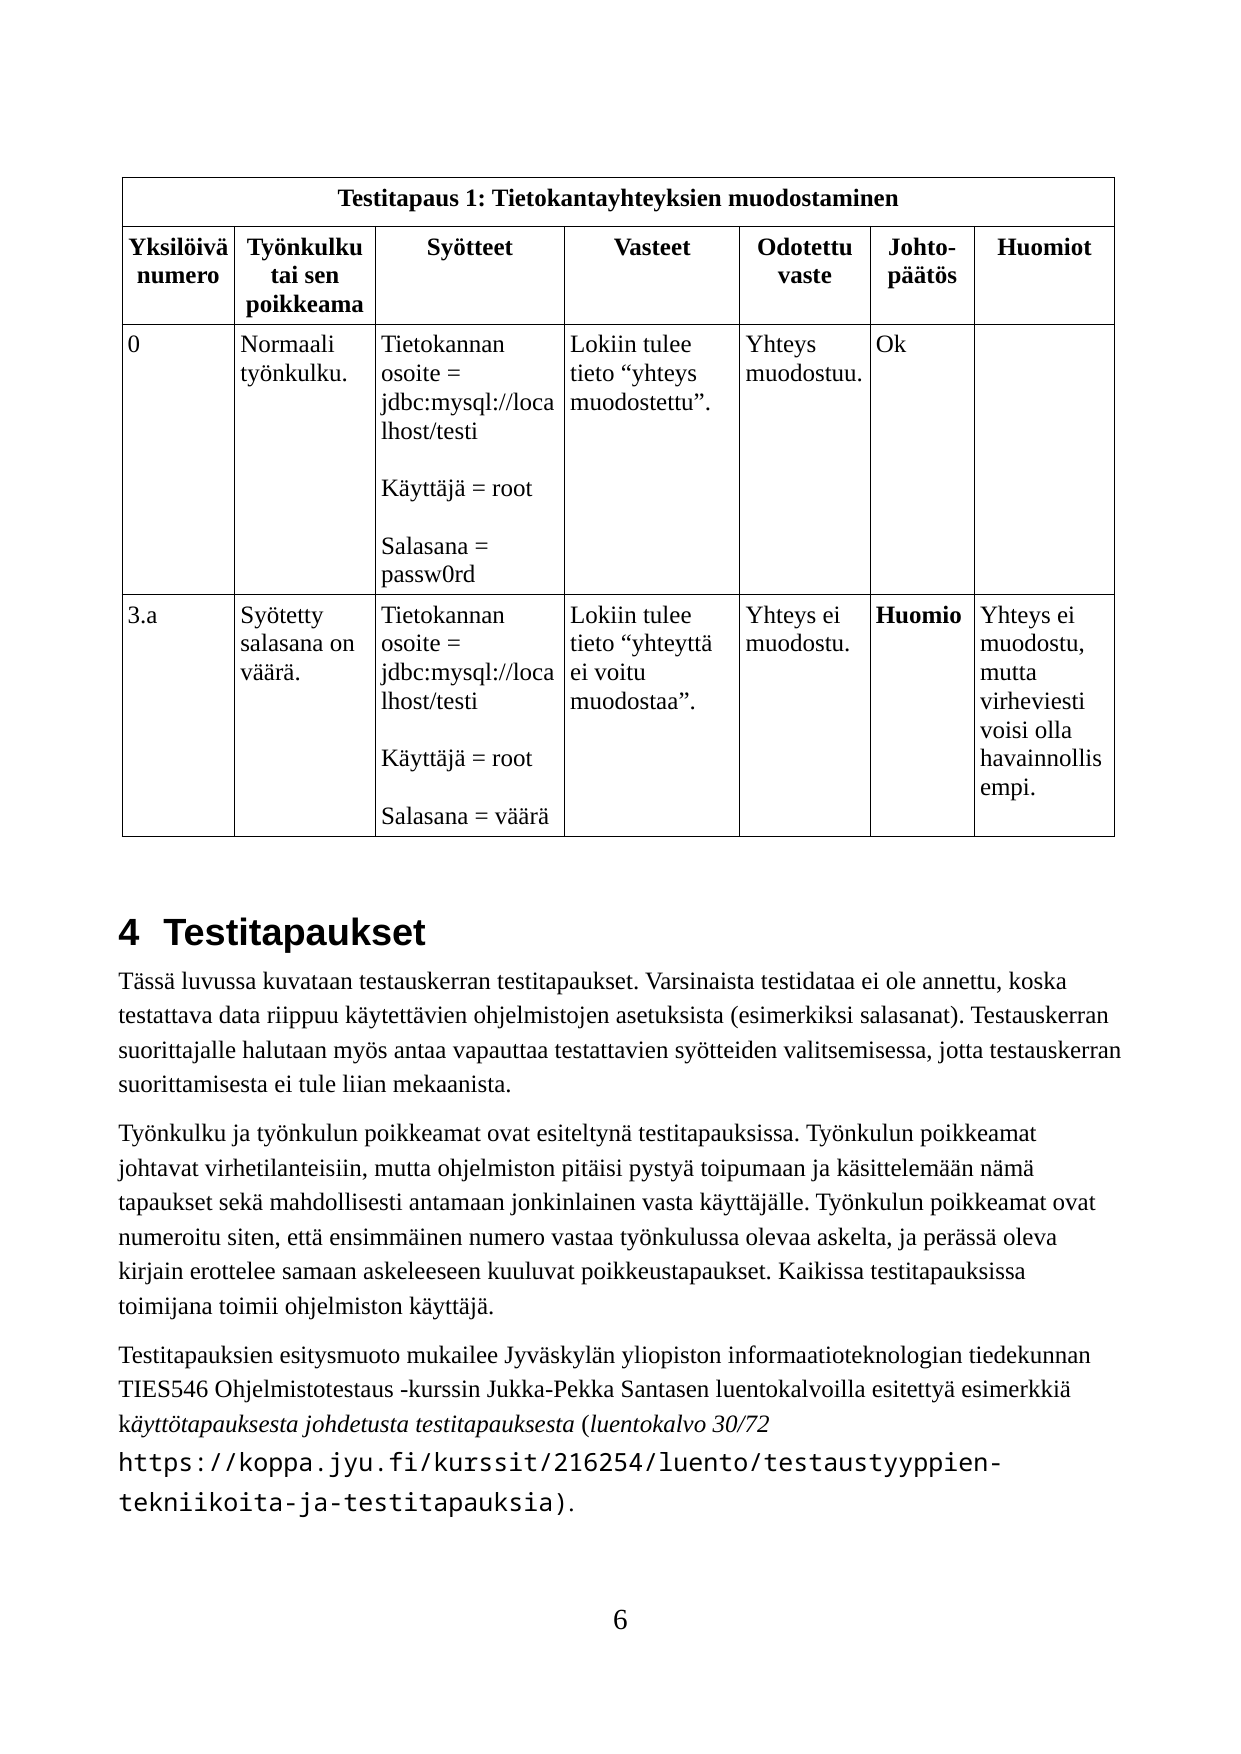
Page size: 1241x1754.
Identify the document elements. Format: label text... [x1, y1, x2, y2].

table_cell 3.a [123, 595, 234, 836]
table_cell Odotettu vaste [740, 227, 870, 324]
table_cell Yhteys ei muodostu, mutta virheviesti voisi olla havainnollisempi. [975, 595, 1114, 836]
table_cell Huomiot [975, 227, 1114, 324]
text Työnkulku ja työnkulun poikkeamat ovat esiteltynä testitapauksissa. Työnkulun poikkeamat johtavat virhetilanteisiin, mutta ohjelmiston pitäisi pystyä toipumaan ja käsittelemään nämä tapaukset sekä mahdollisesti antamaan jonkinlainen vasta käyttäjälle. Työnkulun poikkeamat ovat numeroitu siten, että ensimmäinen numero vastaa työnkulussa olevaa askelta, ja perässä oleva kirjain erottelee samaan askeleeseen kuuluvat poikkeustapaukset. Kaikissa testitapauksissa toimijana toimii ohjelmiston käyttäjä. [118, 1118, 1122, 1319]
table_cell Yhteys muodostuu. [740, 325, 870, 594]
table_cell Syötetty salasana on väärä. [235, 595, 375, 836]
table_cell Tietokannan osoite = jdbc:mysql://localhost/testi Käyttäjä = root Salasana = passw0rd [376, 325, 564, 594]
subtitle Testitapaukset [118, 910, 1122, 953]
table_header Testitapaus 1: Tietokantayhteyksien muodostaminen [123, 178, 1114, 226]
text Tässä luvussa kuvataan testauskerran testitapaukset. Varsinaista testidataa ei ole annettu, koska testattava data riippuu käytettävien ohjelmistojen asetuksista (esimerkiksi salasanat). Testauskerran suorittajalle halutaan myös antaa vapauttaa testattavien syötteiden valitsemisessa, jotta testauskerran suorittamisesta ei tule liian mekaanista. [118, 966, 1122, 1098]
table_cell [975, 325, 1114, 594]
table_cell Lokiin tulee tieto “yhteys muodostettu”. [565, 325, 739, 594]
table_cell Tietokannan osoite = jdbc:mysql://localhost/testi Käyttäjä = root Salasana = väärä [376, 595, 564, 836]
table_cell Yhteys ei muodostu. [740, 595, 870, 836]
table_cell Syötteet [376, 227, 564, 324]
table_cell Johto-päätös [871, 227, 974, 324]
table_cell Normaali työnkulku. [235, 325, 375, 594]
table_cell 0 [123, 325, 234, 594]
table_cell Yksilöivä numero [123, 227, 234, 324]
table_cell Huomio [871, 595, 974, 836]
text Testitapauksien esitysmuoto mukailee Jyväskylän yliopiston informaatioteknologian tiedekunnan TIES546 Ohjelmistotestaus -kurssin Jukka-Pekka Santasen luentokalvoilla esitettyä esimerkkiä käyttötapauksesta johdetusta testitapauksesta (luentokalvo 30/72 https://koppa.jyu.fi/kurssit/216254/luento/testaustyyppien-tekniikoita-ja-testitapauksia). [118, 1340, 1122, 1519]
table_cell Ok [871, 325, 974, 594]
table_cell Työnkulku tai sen poikkeama [235, 227, 375, 324]
table_cell Lokiin tulee tieto “yhteyttä ei voitu muodostaa”. [565, 595, 739, 836]
table_cell Vasteet [565, 227, 739, 324]
